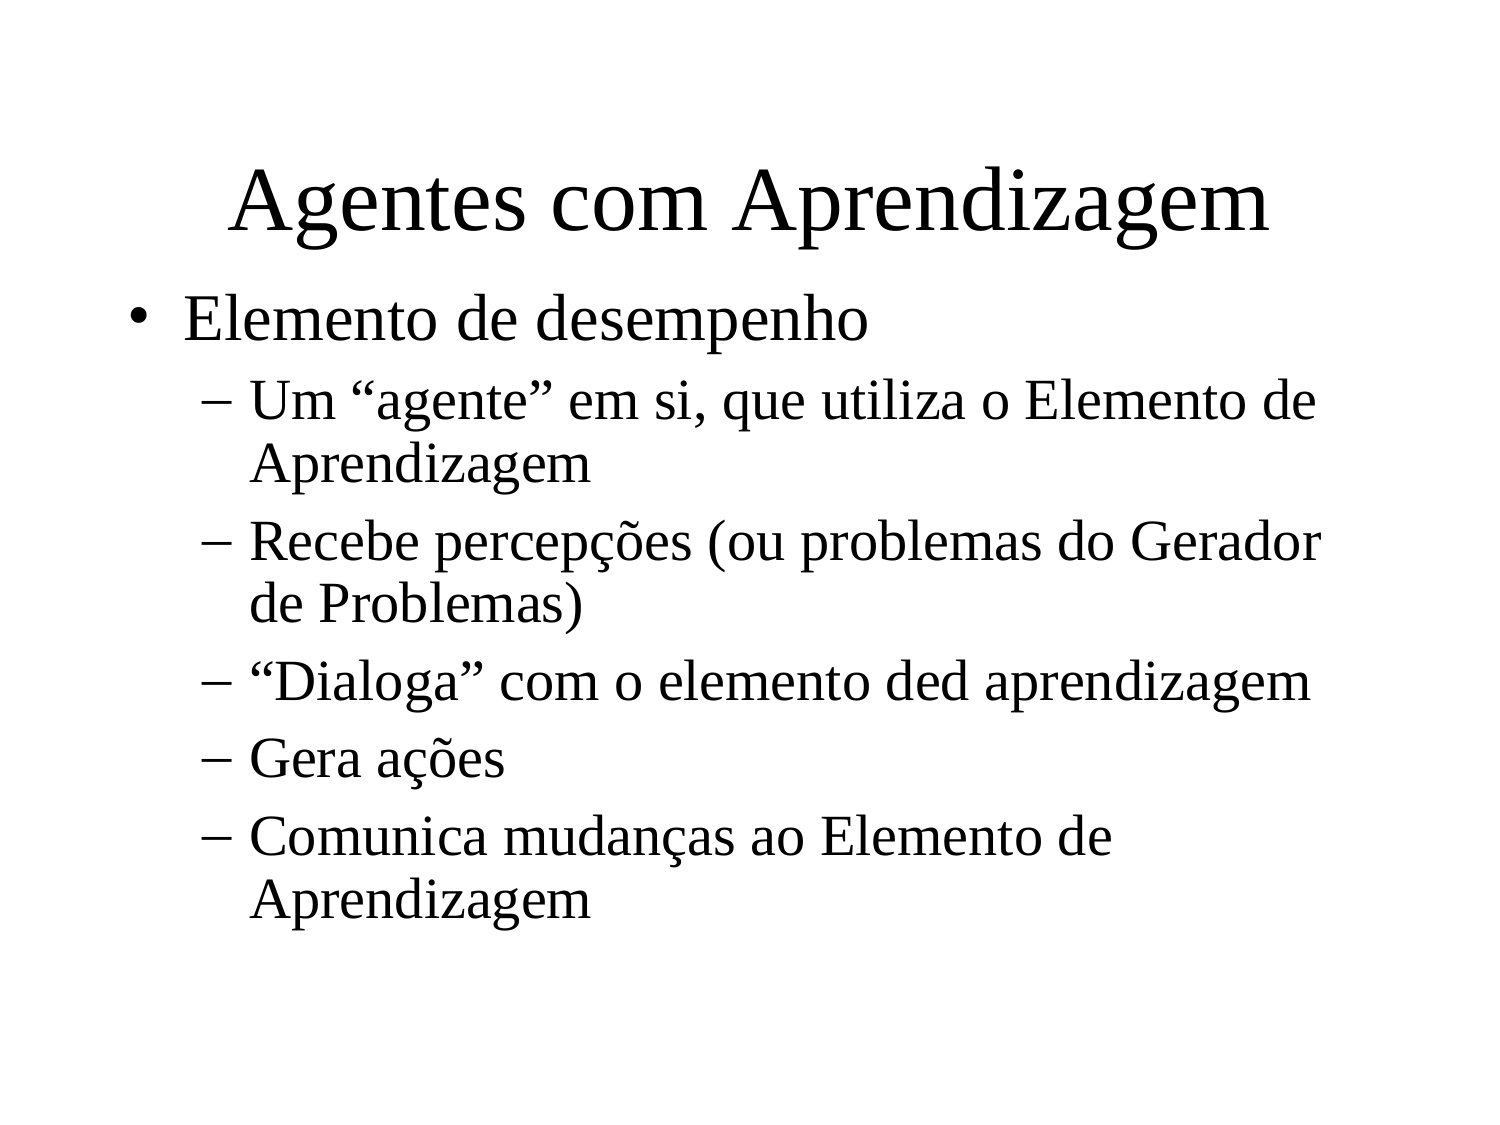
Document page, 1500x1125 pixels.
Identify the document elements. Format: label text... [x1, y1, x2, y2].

list Elemento de desempenho Um “agente” em si, que utiliza o Elemento de Aprendizagem Recebe percepções (ou problemas do Gerador de Problemas) “Dialoga” com o elemento ded aprendizagem Gera ações Comunica mudanças ao Elemento de Aprendizagem [112, 275, 1388, 1118]
title Agentes com Aprendizagem [112, 99, 1388, 275]
